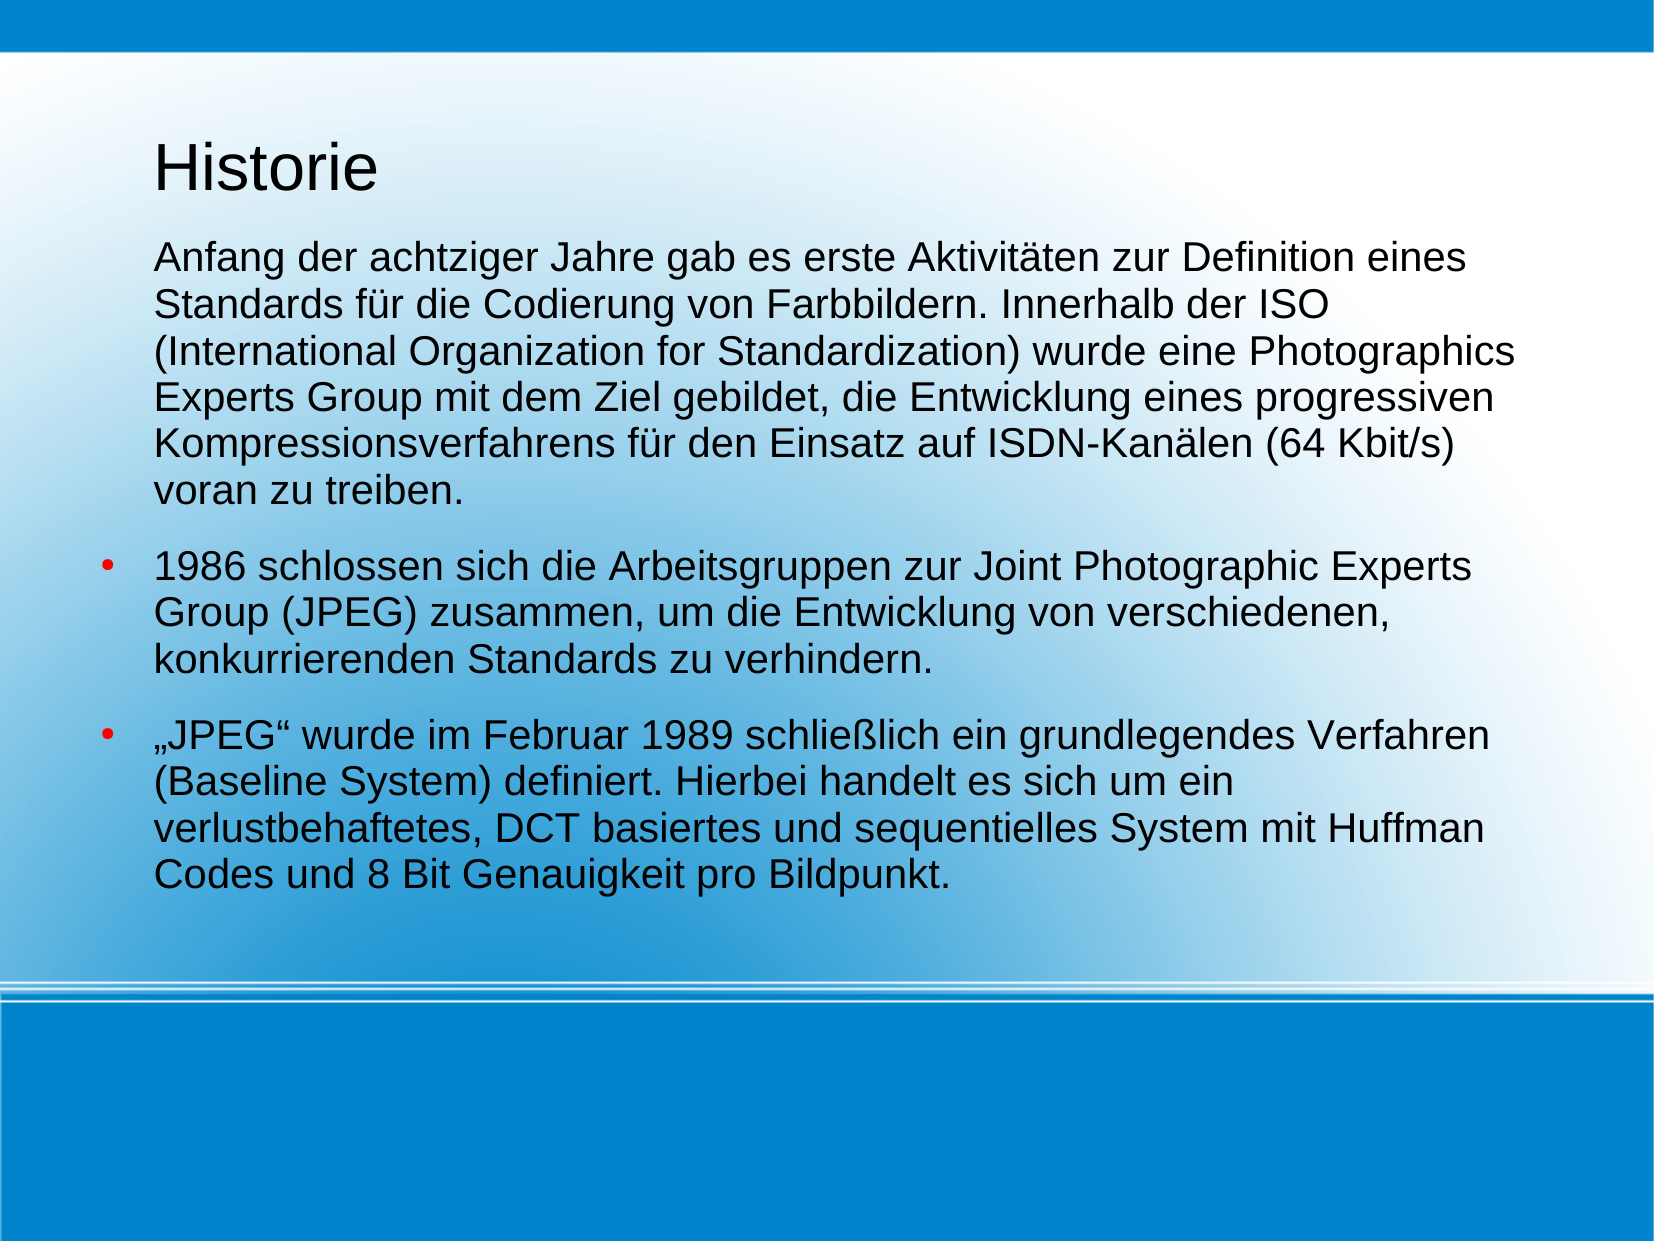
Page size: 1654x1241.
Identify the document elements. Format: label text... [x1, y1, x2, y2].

list Historie Anfang der achtziger Jahre gab es erste Aktivitäten zur Definition eines Standards für die Codierung von Farbbildern. Innerhalb der ISO (International Organization for Standardization) wurde eine Photographics Experts Group mit dem Ziel gebildet, die Entwicklung eines progressiven Kompressionsverfahrens für den Einsatz auf ISDN-Kanälen (64 Kbit/s) voran zu treiben. 1986 schlossen sich die Arbeitsgruppen zur Joint Photographic Experts Group (JPEG) zusammen, um die Entwicklung von verschiedenen, konkurrierenden Standards zu verhindern. „JPEG“ wurde im Februar 1989 schließlich ein grundlegendes Verfahren (Baseline System) definiert. Hierbei handelt es sich um ein verlustbehaftetes, DCT basiertes und sequentielles System mit Huffman Codes und 8 Bit Genauigkeit pro Bildpunkt. [82, 129, 1571, 902]
picture [0, 52, 1654, 1241]
